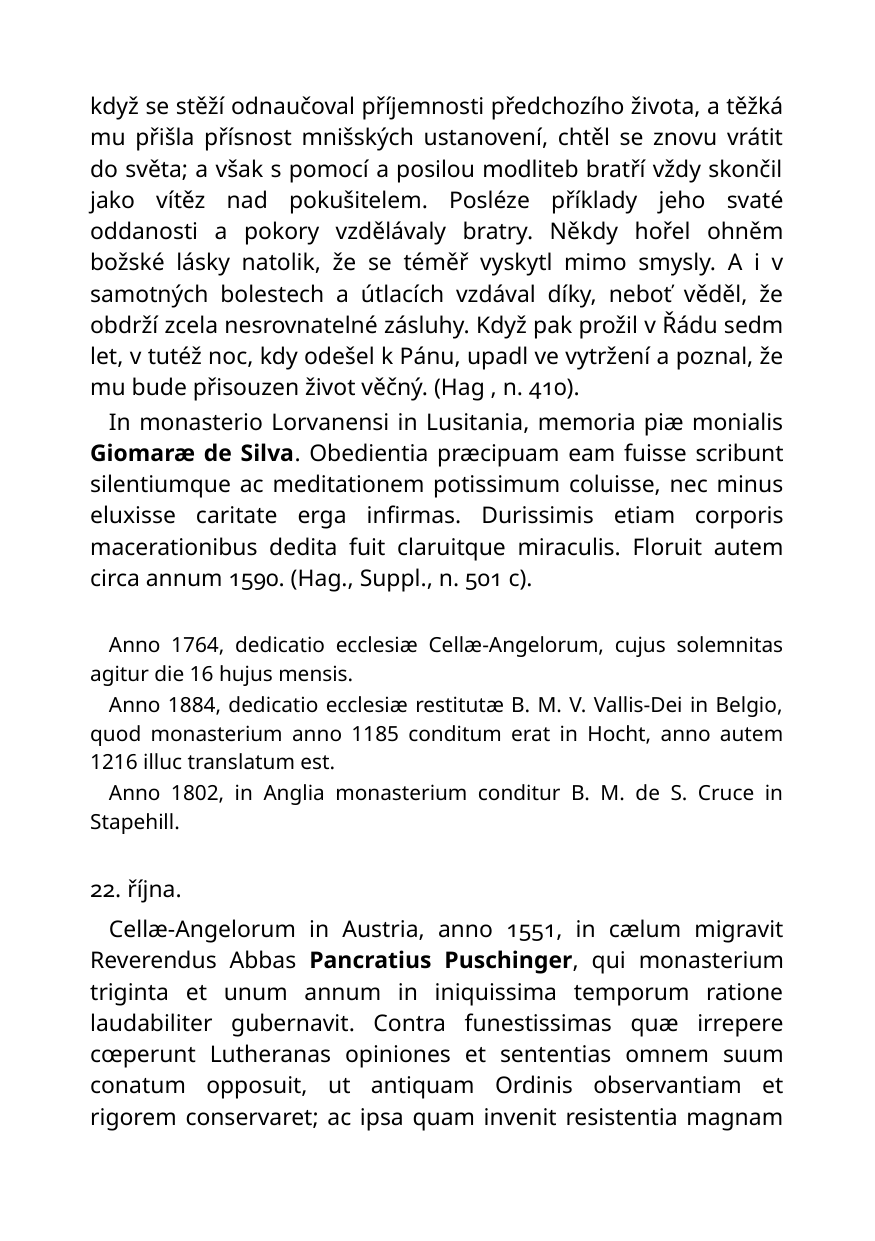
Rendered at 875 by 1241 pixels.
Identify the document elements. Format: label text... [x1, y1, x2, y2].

text 22. října. [90, 873, 784, 904]
text In monasterio Lorvanensi in Lusitania, memoria piæ monialis Giomaræ de Silva. Obedientia præcipuam eam fuisse scribunt silentiumque ac meditationem potissimum coluisse, nec minus eluxisse caritate erga infirmas. Durissimis etiam corporis macerationibus dedita fuit claruitque miraculis. Floruit autem circa annum 1590. (Hag., Suppl., n. 501 c). [90, 406, 784, 593]
text Anno 1802, in Anglia monasterium conditur B. M. de S. Cruce in Stapehill. [90, 778, 784, 835]
text Anno 1884, dedicatio ecclesiæ restitutæ B. M. V. Vallis-Dei in Belgio, quod monasterium anno 1185 conditum erat in Hocht, anno autem 1216 illuc trans­latum est. [90, 690, 784, 776]
text když se stěží odnaučoval příjemnosti předchozího života, a těžká mu přišla přísnost mnišských ustanovení, chtěl se znovu vrátit do světa; a však s pomocí a posilou modliteb bratří vždy skončil jako vítěz nad pokušitelem. Posléze příklady jeho svaté oddanosti a pokory vzdělávaly bratry. Někdy hořel ohněm božské lásky natolik, že se téměř vyskytl mimo smysly. A i v samotných bolestech a útlacích vzdával díky, neboť věděl, že obdrží zcela nesrovnatelné zásluhy. Když pak prožil v Řádu sedm let, v tutéž noc, kdy odešel k Pánu, upadl ve vytržení a poznal, že mu bude přisouzen život věčný. (Hag , n. 410). [90, 90, 784, 402]
text Anno 1764, dedicatio ecclesiæ Cellæ-Angelorum, cujus solemnitas agitur die 16 hujus mensis. [90, 630, 784, 687]
text Cellæ-Angelorum in Austria, anno 1551, in cælum migravit Reverendus Abbas Pancratius Puschinger, qui monasterium triginta et unum annum in iniquissima temporum ratione laudabiliter gubernavit. Contra funestissimas quæ irrepere cœperunt Lutheranas opiniones et sententias omnem suum conatum opposuit, ut antiquam Ordinis observantiam et rigorem conservaret; ac ipsa quam invenit resistentia magnam [90, 913, 784, 1132]
